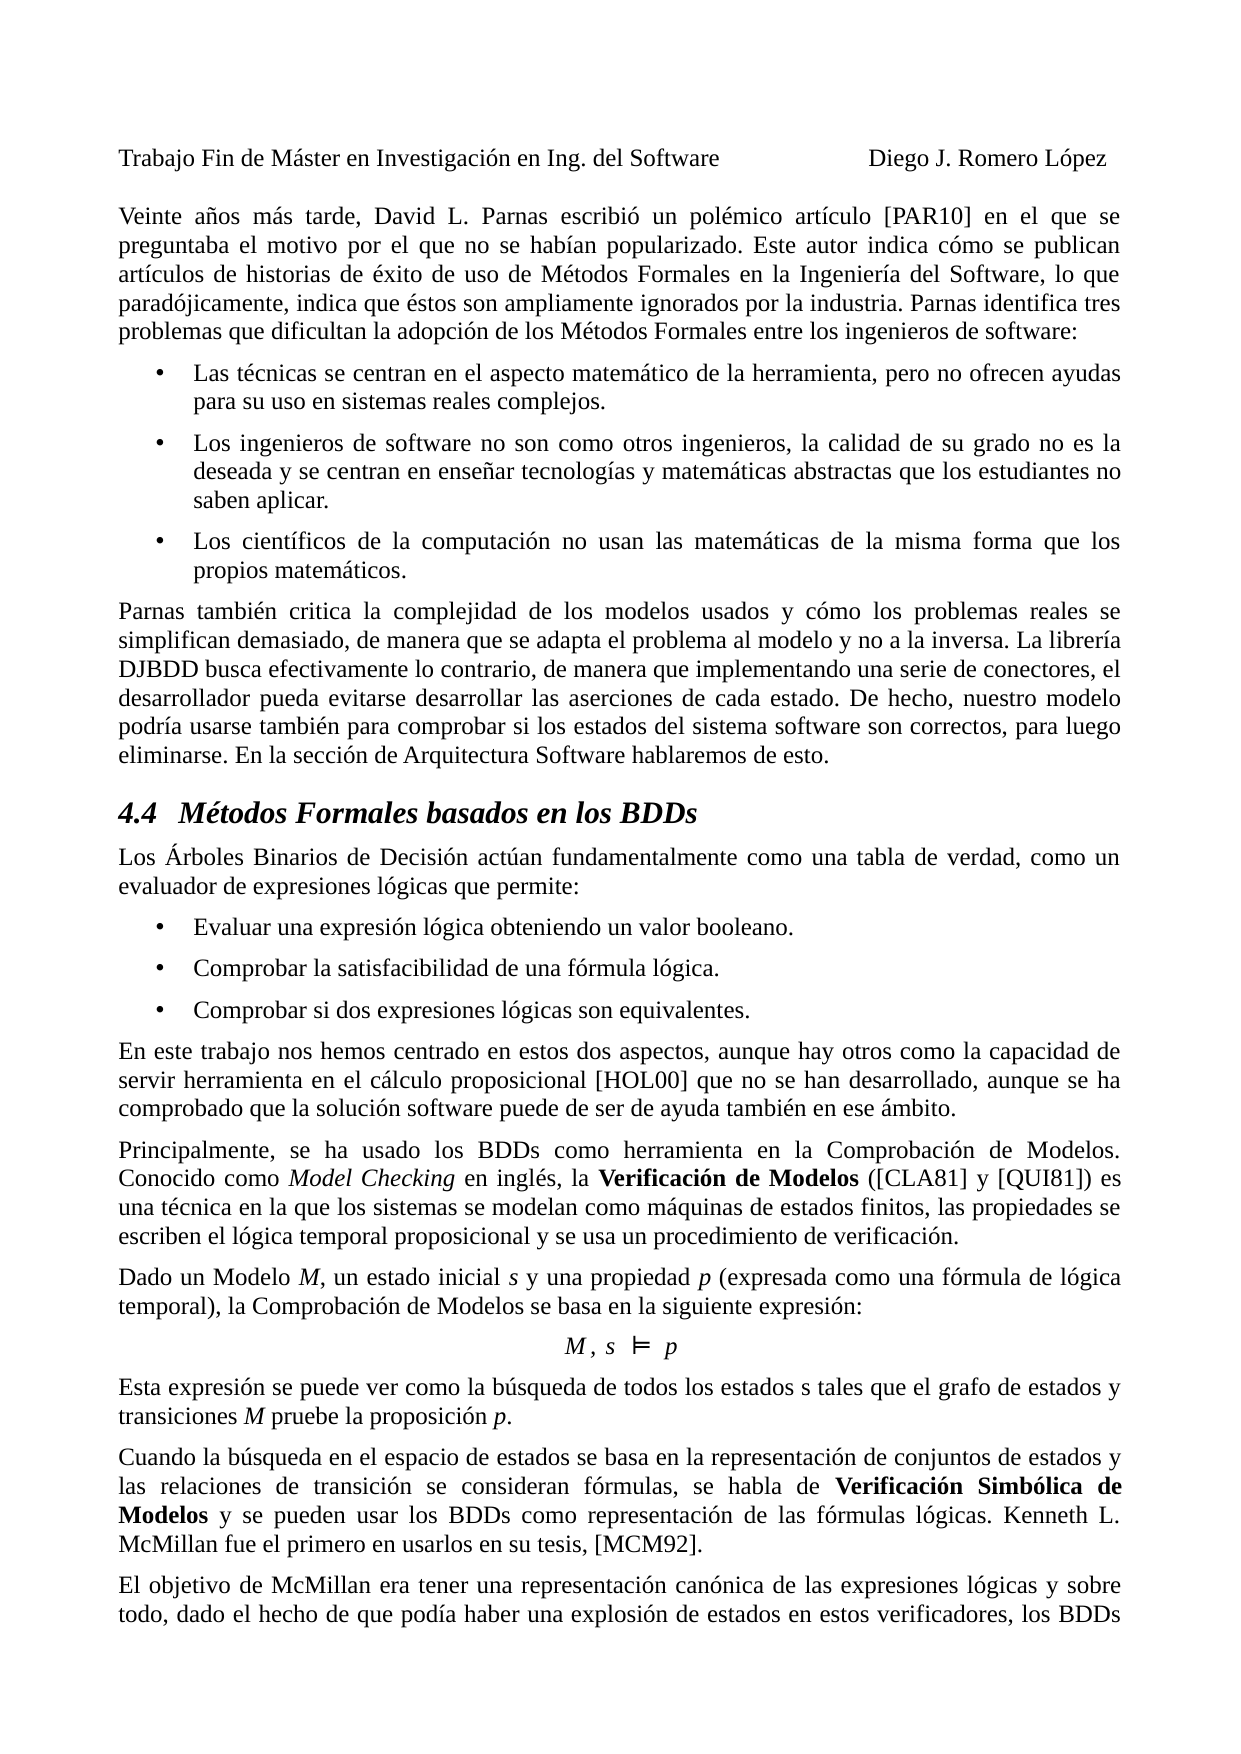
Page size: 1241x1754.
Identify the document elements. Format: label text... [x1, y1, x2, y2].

text En este trabajo nos hemos centrado en estos dos aspectos, aunque hay otros como la capacidad de servir herramienta en el cálculo proposicional [HOL00] que no se han desarrollado, aunque se ha comprobado que la solución software puede de ser de ayuda también en ese ámbito. [118, 1036, 1122, 1122]
list Evaluar una expresión lógica obteniendo un valor booleano. [156, 912, 1122, 941]
text Principalmente, se ha usado los BDDs como herramienta en la Comprobación de Modelos. Conocido como Model Checking en inglés, la Verificación de Modelos ([CLA81] y [QUI81]) es una técnica en la que los sistemas se modelan como máquinas de estados finitos, las propiedades se escriben el lógica temporal proposicional y se usa un procedimiento de verificación. [118, 1135, 1122, 1250]
list Los ingenieros de software no son como otros ingenieros, la calidad de su grado no es la deseada y se centran en enseñar tecnologías y matemáticas abstractas que los estudiantes no saben aplicar. [156, 428, 1122, 514]
list Comprobar si dos expresiones lógicas son equivalentes. [156, 995, 1122, 1023]
list Comprobar la satisfacibilidad de una fórmula lógica. [156, 953, 1122, 982]
text Los Árboles Binarios de Decisión actúan fundamentalmente como una tabla de verdad, como un evaluador de expresiones lógicas que permite: [118, 842, 1122, 900]
text Dado un Modelo M, un estado inicial s y una propiedad p (expresada como una fórmula de lógica temporal), la Comprobación de Modelos se basa en la siguiente expresión: [118, 1262, 1122, 1320]
list Los científicos de la computación no usan las matemáticas de la misma forma que los propios matemáticos. [156, 526, 1122, 584]
subtitle Métodos Formales basados en los BDDs [118, 794, 1122, 830]
text Esta expresión se puede ver como la búsqueda de todos los estados s tales que el grafo de estados y transiciones M pruebe la proposición p. [118, 1372, 1122, 1430]
text Veinte años más tarde, David L. Parnas escribió un polémico artículo [PAR10] en el que se preguntaba el motivo por el que no se habían popularizado. Este autor indica cómo se publican artículos de historias de éxito de uso de Métodos Formales en la Ingeniería del Software, lo que paradójicamente, indica que éstos son ampliamente ignorados por la industria. Parnas identifica tres problemas que dificultan la adopción de los Métodos Formales entre los ingenieros de software: [118, 201, 1122, 345]
list Las técnicas se centran en el aspecto matemático de la herramienta, pero no ofrecen ayudas para su uso en sistemas reales complejos. [156, 358, 1122, 415]
text El objetivo de McMillan era tener una representación canónica de las expresiones lógicas y sobre todo, dado el hecho de que podía haber una explosión de estados en estos verificadores, los BDDs [118, 1570, 1122, 1627]
text Parnas también critica la complejidad de los modelos usados y cómo los problemas reales se simplifican demasiado, de manera que se adapta el problema al modelo y no a la inversa. La librería DJBDD busca efectivamente lo contrario, de manera que implementando una serie de conectores, el desarrollador pueda evitarse desarrollar las aserciones de cada estado. De hecho, nuestro modelo podría usarse también para comprobar si los estados del sistema software son correctos, para luego eliminarse. En la sección de Arquitectura Software hablaremos de esto. [118, 596, 1122, 769]
text Cuando la búsqueda en el espacio de estados se basa en la representación de conjuntos de estados y las relaciones de transición se consideran fórmulas, se habla de Verificación Simbólica de Modelos y se pueden usar los BDDs como representación de las fórmulas lógicas. Kenneth L. McMillan fue el primero en usarlos en su tesis, [MCM92]. [118, 1442, 1122, 1557]
